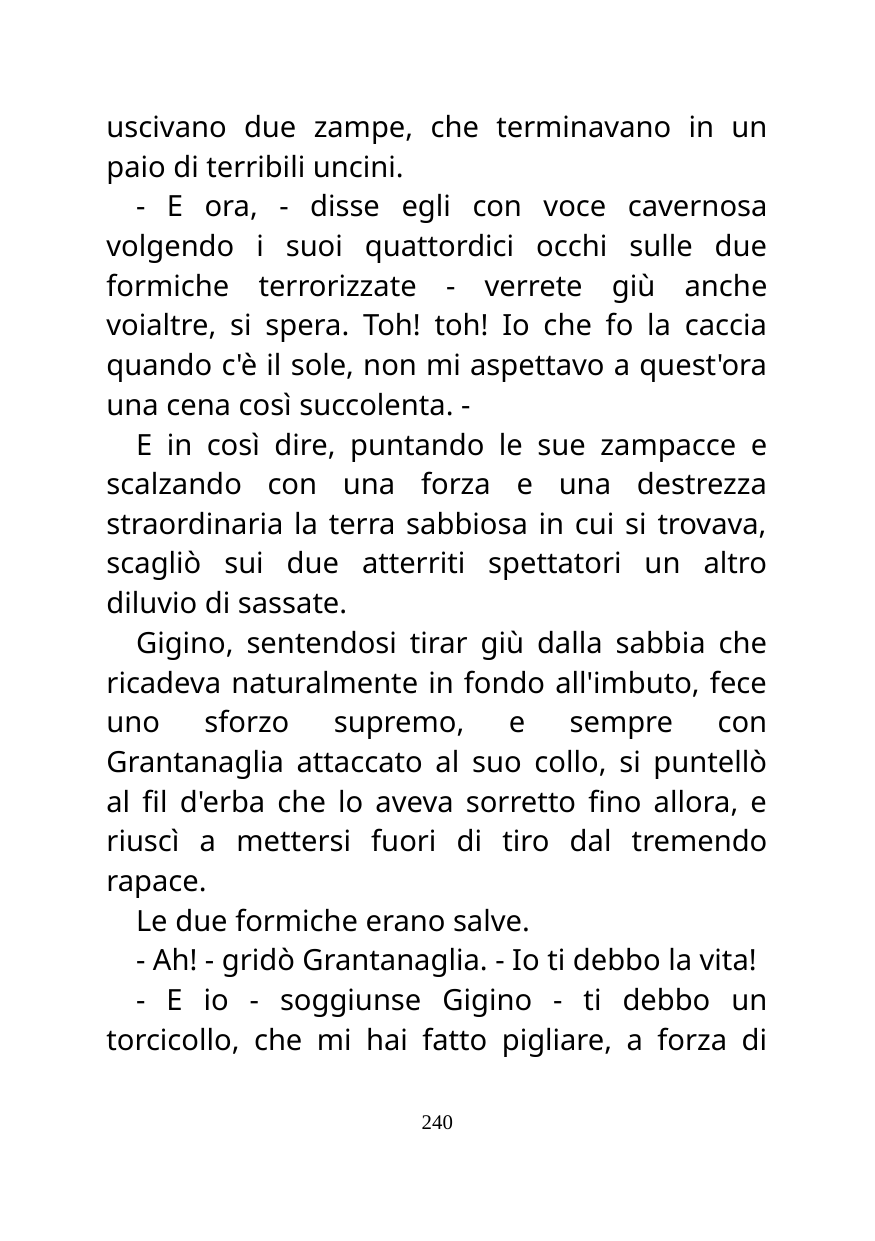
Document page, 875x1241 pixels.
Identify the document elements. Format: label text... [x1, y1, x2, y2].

text E in così dire, puntando le sue zampacce e scalzando con una forza e una destrezza straordinaria la terra sabbiosa in cui si trovava, scagliò sui due atterriti spettatori un altro diluvio di sassate. [106, 424, 768, 622]
text Le due formiche erano salve. [106, 900, 768, 940]
text - Ah! - gridò Grantanaglia. - Io ti debbo la vita! [106, 940, 768, 979]
text - E io - soggiunse Gigino - ti debbo un torcicollo, che mi hai fatto pigliare, a forza di [106, 979, 768, 1059]
text - E ora, - disse egli con voce cavernosa volgendo i suoi quattordici occhi sulle due formiche terrorizzate - verrete giù anche voialtre, si spera. Toh! toh! Io che fo la caccia quando c'è il sole, non mi aspettavo a quest'ora una cena così succolenta. - [106, 186, 768, 424]
text uscivano due zampe, che terminavano in un paio di terribili uncini. [106, 106, 768, 186]
text Gigino, sentendosi tirar giù dalla sabbia che ricadeva naturalmente in fondo all'imbuto, fece uno sforzo supremo, e sempre con Grantanaglia attaccato al suo collo, si puntellò al fil d'erba che lo aveva sorretto fino allora, e riuscì a mettersi fuori di tiro dal tremendo rapace. [106, 622, 768, 900]
